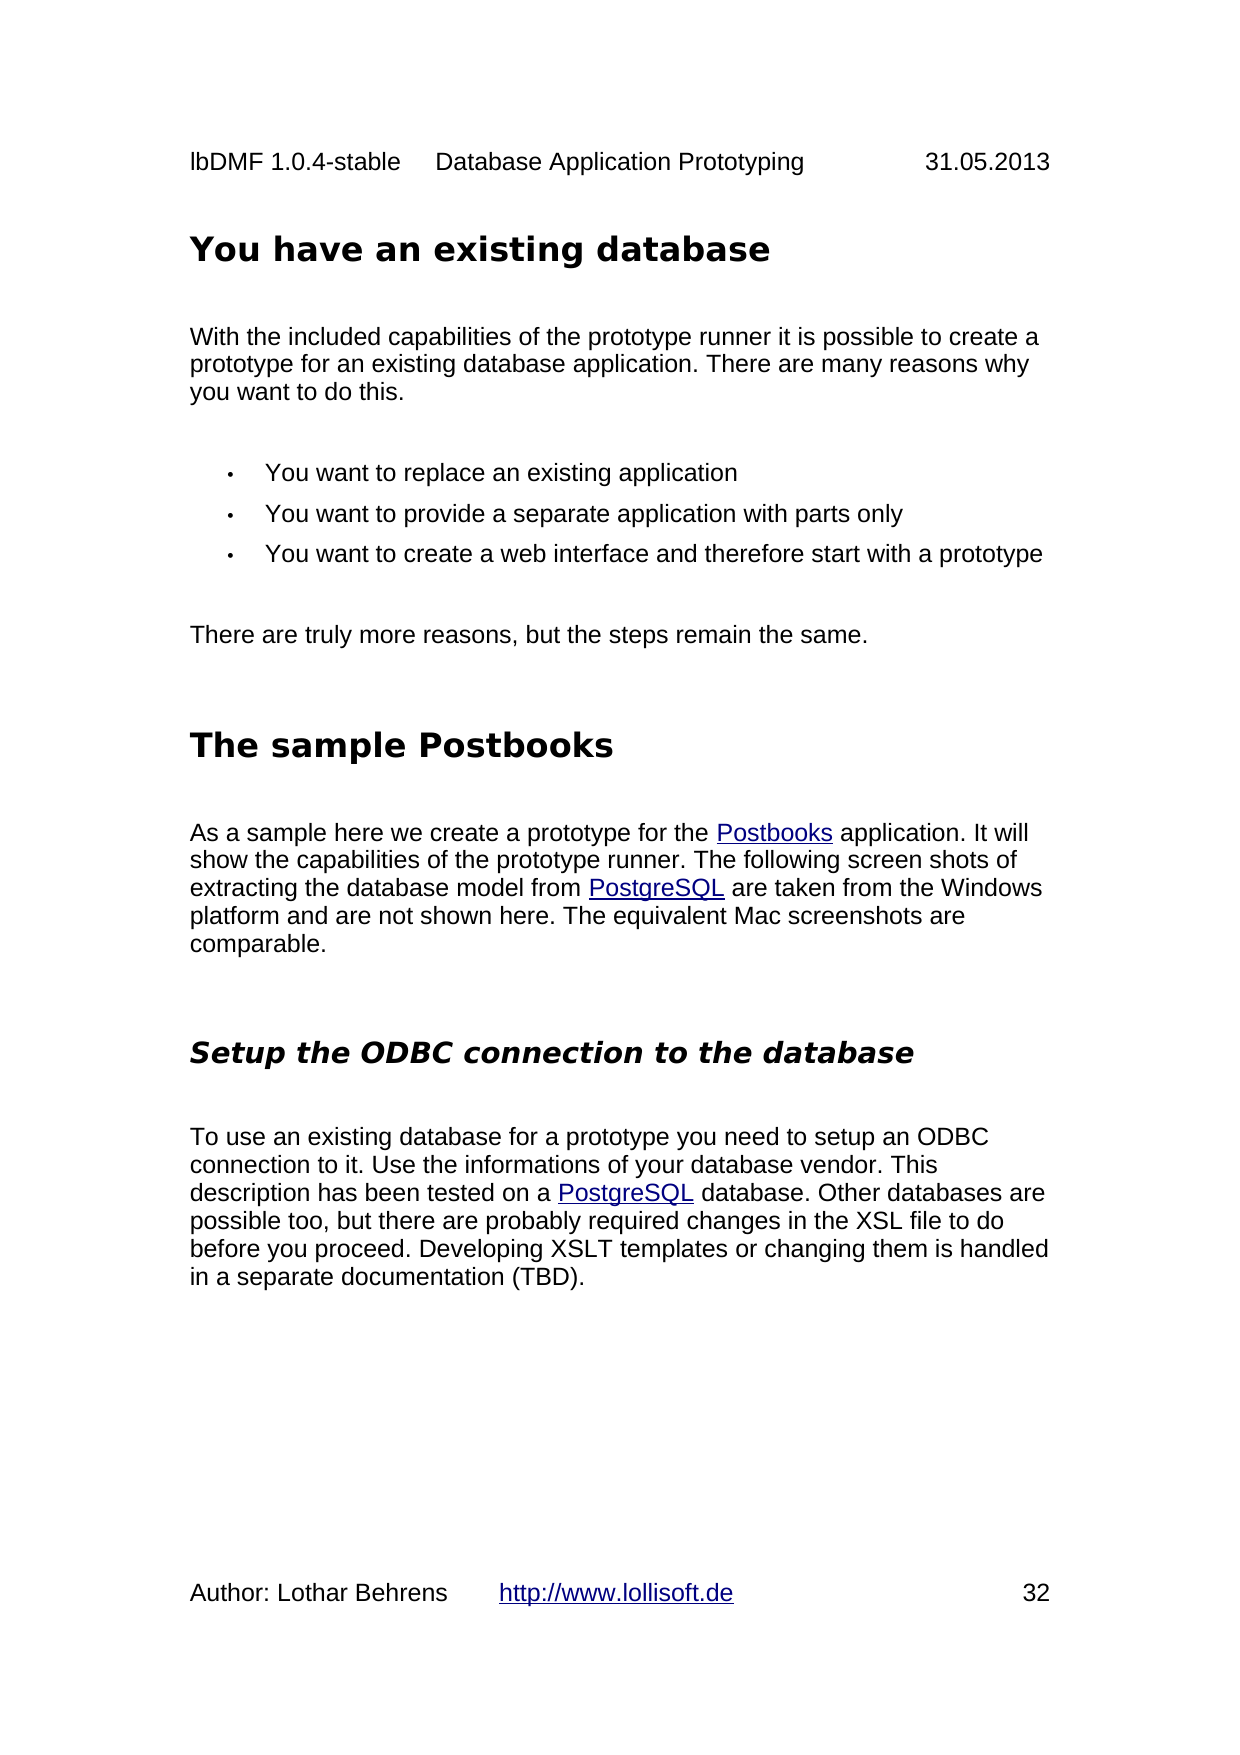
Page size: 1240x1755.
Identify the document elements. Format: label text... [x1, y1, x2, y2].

list You want to provide a separate application with parts only [227, 499, 1050, 527]
subtitle The sample Postbooks [189, 726, 1050, 766]
subtitle Setup the ODBC connection to the database [189, 1036, 1050, 1070]
list You want to create a web interface and therefore start with a prototype [227, 540, 1050, 568]
text With the included capabilities of the prototype runner it is possible to create a prototype for an existing database application. There are many reasons why you want to do this. [189, 322, 1050, 406]
subtitle You have an existing database [189, 230, 1050, 269]
text There are truly more reasons, but the steps remain the same. [189, 621, 1050, 648]
list You want to replace an existing application [227, 459, 1050, 487]
text To use an existing database for a prototype you need to setup an ODBC connection to it. Use the informations of your database vendor. This description has been tested on a PostgreSQL database. Other databases are possible too, but there are probably required changes in the XSL file to do before you proceed. Developing XSLT templates or changing them is handled in a separate documentation (TBD). [189, 1123, 1050, 1290]
text As a sample here we create a prototype for the Postbooks application. It will show the capabilities of the prototype runner. The following screen shots of extracting the database model from PostgreSQL are taken from the Windows platform and are not shown here. The equivalent Mac screenshots are comparable. [189, 818, 1050, 958]
